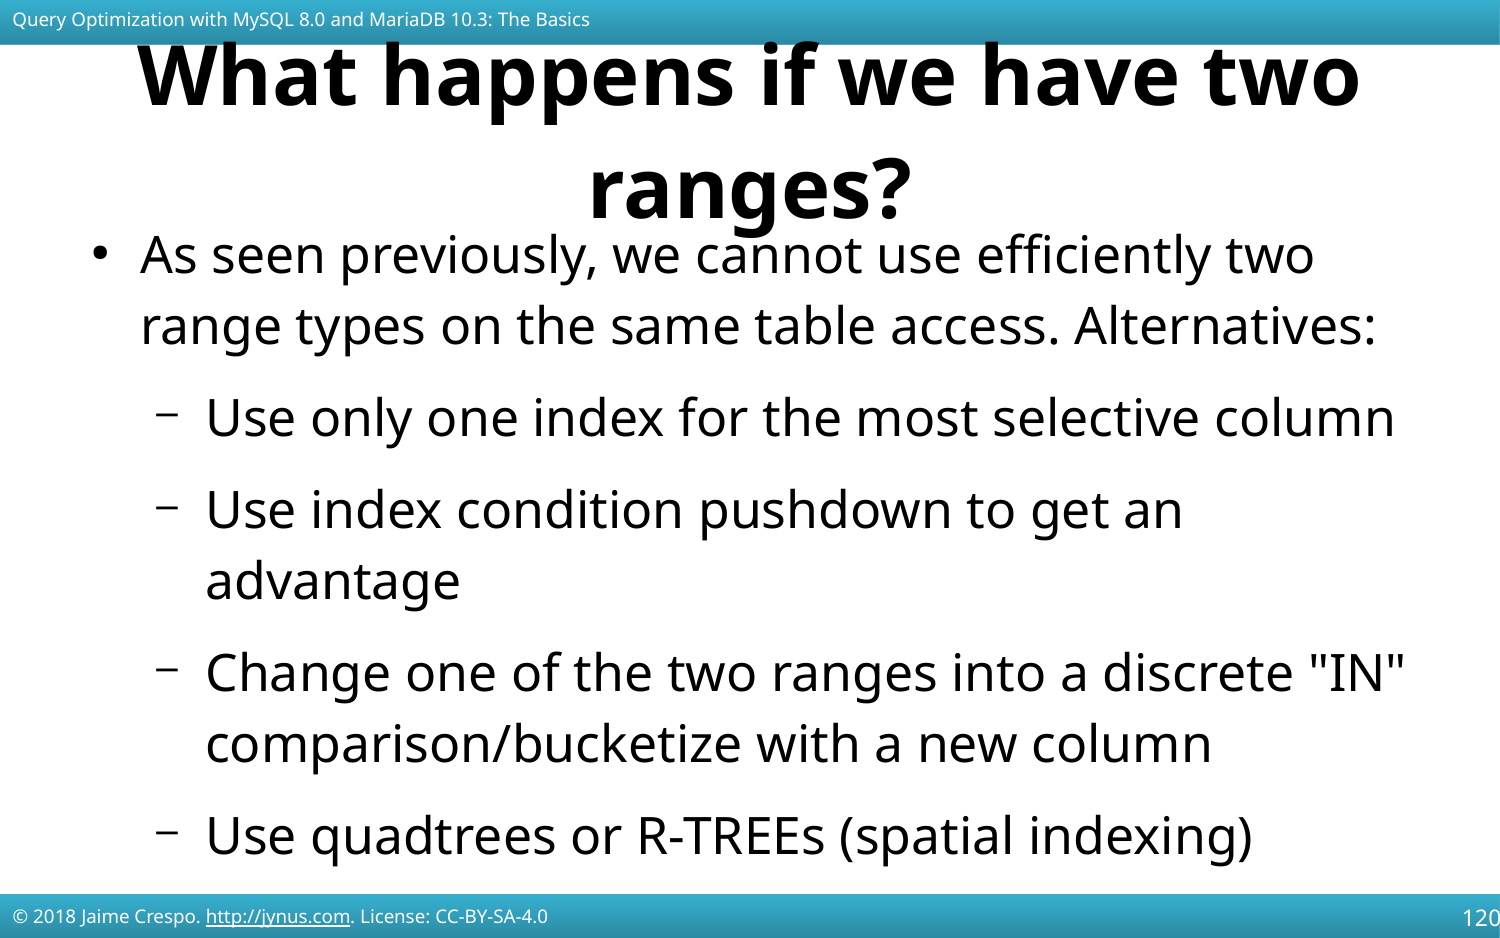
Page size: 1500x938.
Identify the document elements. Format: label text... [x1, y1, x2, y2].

slide_number [1389, 896, 1490, 935]
title What happens if we have two ranges? [75, 36, 1425, 218]
list As seen previously, we cannot use efficiently two range types on the same table access. Alternatives: Use only one index for the most selective column Use index condition pushdown to get an advantage Change one of the two ranges into a discrete "IN" comparison/bucketize with a new column Use quadtrees or R-TREEs (spatial indexing) [75, 218, 1425, 876]
